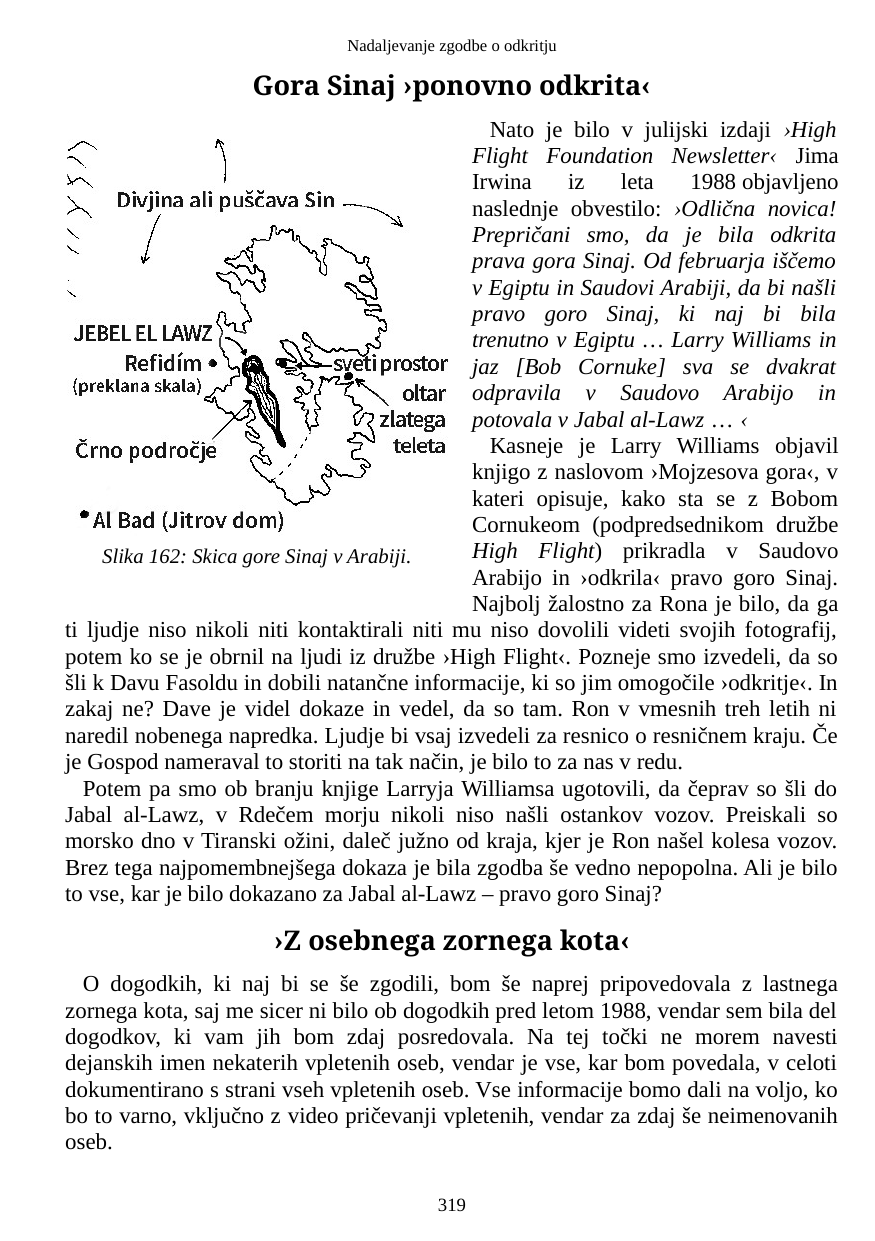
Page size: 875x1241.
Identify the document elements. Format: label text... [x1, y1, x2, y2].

text O dogodkih, ki naj bi se še zgodili, bom še naprej pripovedovala z lastnega zornega kota, saj me sicer ni bilo ob dogodkih pred letom 1988, vendar sem bila del dogodkov, ki vam jih bom zdaj posredovala. Na tej točki ne morem navesti dejanskih imen nekaterih vpletenih oseb, vendar je vse, kar bom povedala, v celoti dokumentirano s strani vseh vpletenih oseb. Vse informacije bomo dali na voljo, ko bo to varno, vključno z video pričevanji vpletenih, vendar za zdaj še neimenovanih oseb. [65, 970, 839, 1155]
picture [67, 139, 449, 545]
text Nato je bilo v julijski izdaji ›High Flight Foundation Newsletter‹ Jima Irwina iz leta 1988 objavljeno naslednje obvestilo: ›Odlična novica! Prepričani smo, da je bila odkrita prava gora Sinaj. Od februarja iščemo v Egiptu in Saudovi Arabiji, da bi našli pravo goro Sinaj, ki naj bi bila trenutno v Egiptu … Larry Williams in jaz [Bob Cornuke] sva se dvakrat odpravila v Saudovo Arabijo in potovala v Jabal al-Lawz … ‹ [65, 116, 839, 432]
text Slika 162: Skica gore Sinaj v Arabiji. [67, 545, 448, 568]
subtitle ›Z osebnega zornega kota‹ [65, 921, 839, 958]
text Potem pa smo ob branju knjige Larryja Williamsa ugotovili, da čeprav so šli do Jabal al-Lawz, v Rdečem morju nikoli niso našli ostankov vozov. Preiskali so morsko dno v Tiranski ožini, daleč južno od kraja, kjer je Ron našel kolesa vozov. Brez tega najpomembnejšega dokaza je bila zgodba še vedno nepopolna. Ali je bilo to vse, kar je bilo dokazano za Jabal al-Lawz – pravo goro Sinaj? [65, 774, 839, 906]
text Kasneje je Larry Williams objavil knjigo z naslovom ›Mojzesova gora‹, v kateri opisuje, kako sta se z Bobom Cornukeom (podpredsednikom družbe High Flight) prikradla v Saudovo Arabijo in ›odkrila‹ pravo goro Sinaj. Najbolj žalostno za Rona je bilo, da ga ti ljudje niso nikoli niti kontaktirali niti mu niso dovolili videti svojih fotografij, potem ko se je obrnil na ljudi iz družbe ›High Flight‹. Pozneje smo izvedeli, da so šli k Davu Fasoldu in dobili natančne informacije, ki so jim omogočile ›odkritje‹. In zakaj ne? Dave je videl dokaze in vedel, da so tam. Ron v vmesnih treh letih ni naredil nobenega napredka. Ljudje bi vsaj izvedeli za resnico o resničnem kraju. Če je Gospod nameraval to storiti na tak način, je bilo to za nas v redu. [65, 432, 839, 774]
subtitle Gora Sinaj ›ponovno odkrita‹ [65, 66, 839, 103]
